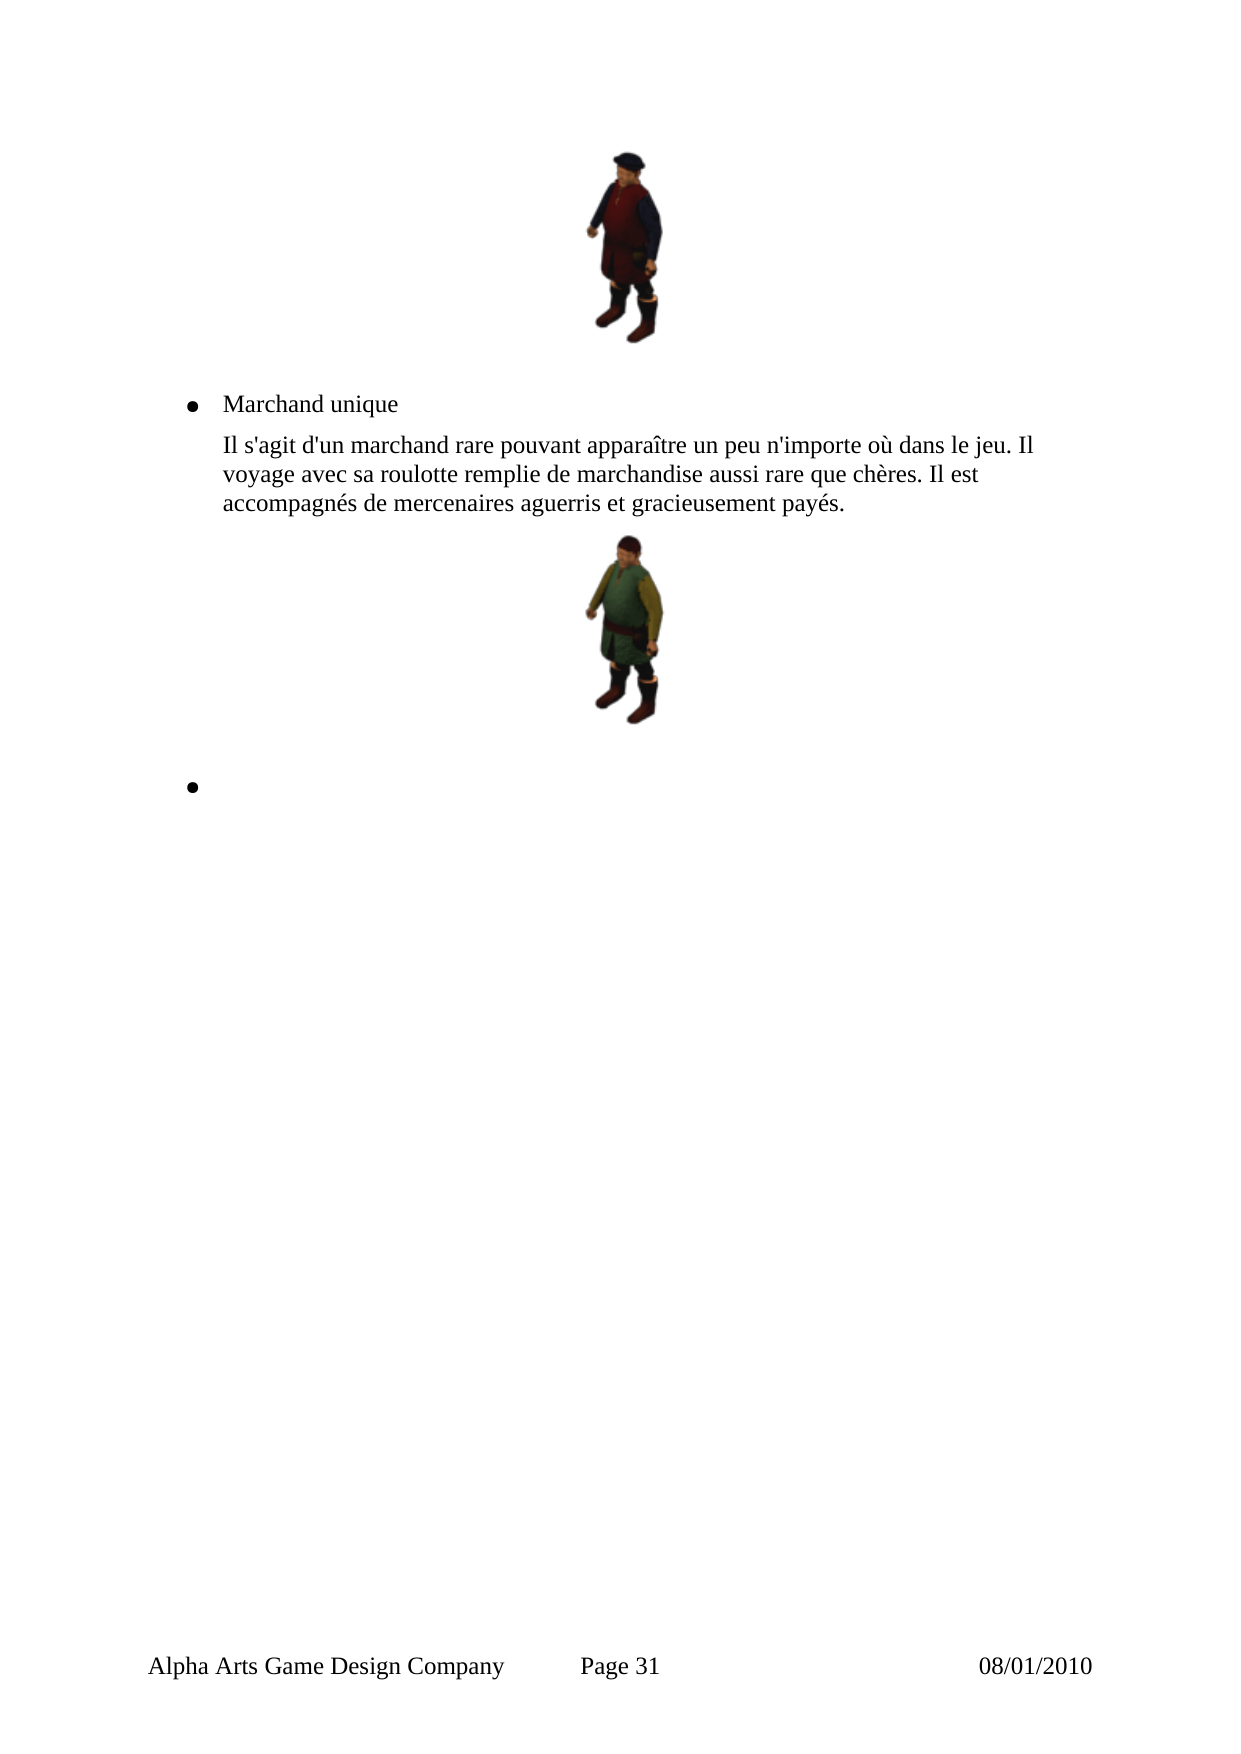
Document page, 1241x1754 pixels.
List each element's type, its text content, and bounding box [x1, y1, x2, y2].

picture [520, 528, 720, 729]
list Marchand unique [185, 389, 1092, 418]
picture [520, 147, 720, 348]
list Il s'agit d'un marchand rare pouvant apparaître un peu n'importe où dans le jeu. Il voyage avec sa roulotte remplie de marchandise aussi rare que chères. Il est accompagnés de mercenaires aguerris et gracieusement payés. [185, 430, 1092, 516]
